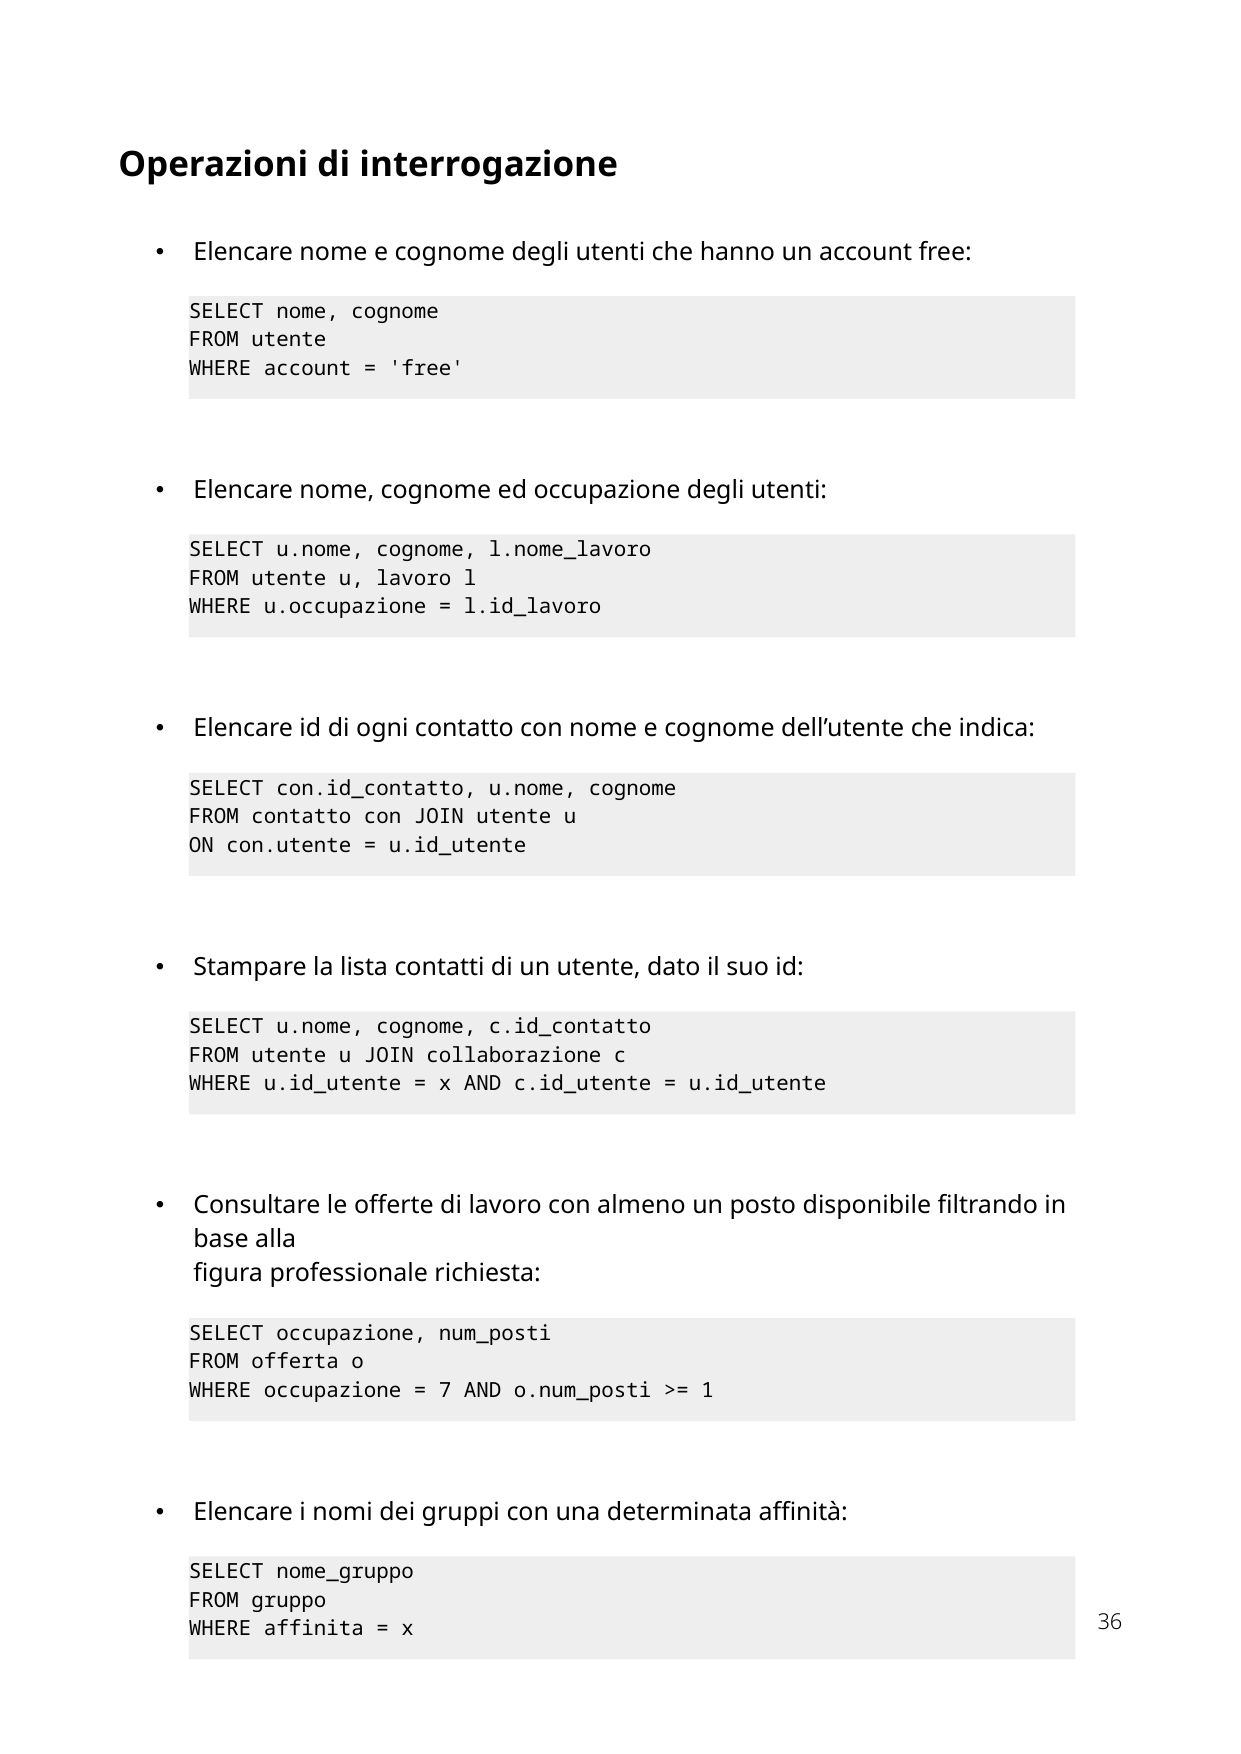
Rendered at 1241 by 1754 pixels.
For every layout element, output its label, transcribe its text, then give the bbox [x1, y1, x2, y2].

list Elencare i nomi dei gruppi con una determinata affinità: [156, 1493, 1122, 1528]
subtitle Operazioni di interrogazione [118, 139, 1122, 187]
list Stampare la lista contatti di un utente, dato il suo id: [156, 948, 1122, 983]
list Elencare id di ogni contatto con nome e cognome dell’utente che indica: [156, 710, 1122, 744]
list Elencare nome e cognome degli utenti che hanno un account free: [156, 233, 1122, 267]
list figura professionale richiesta: [156, 1255, 1122, 1289]
list Elencare nome, cognome ed occupazione degli utenti: [156, 472, 1122, 506]
list Consultare le offerte di lavoro con almeno un posto disponibile filtrando in base alla [156, 1187, 1122, 1255]
